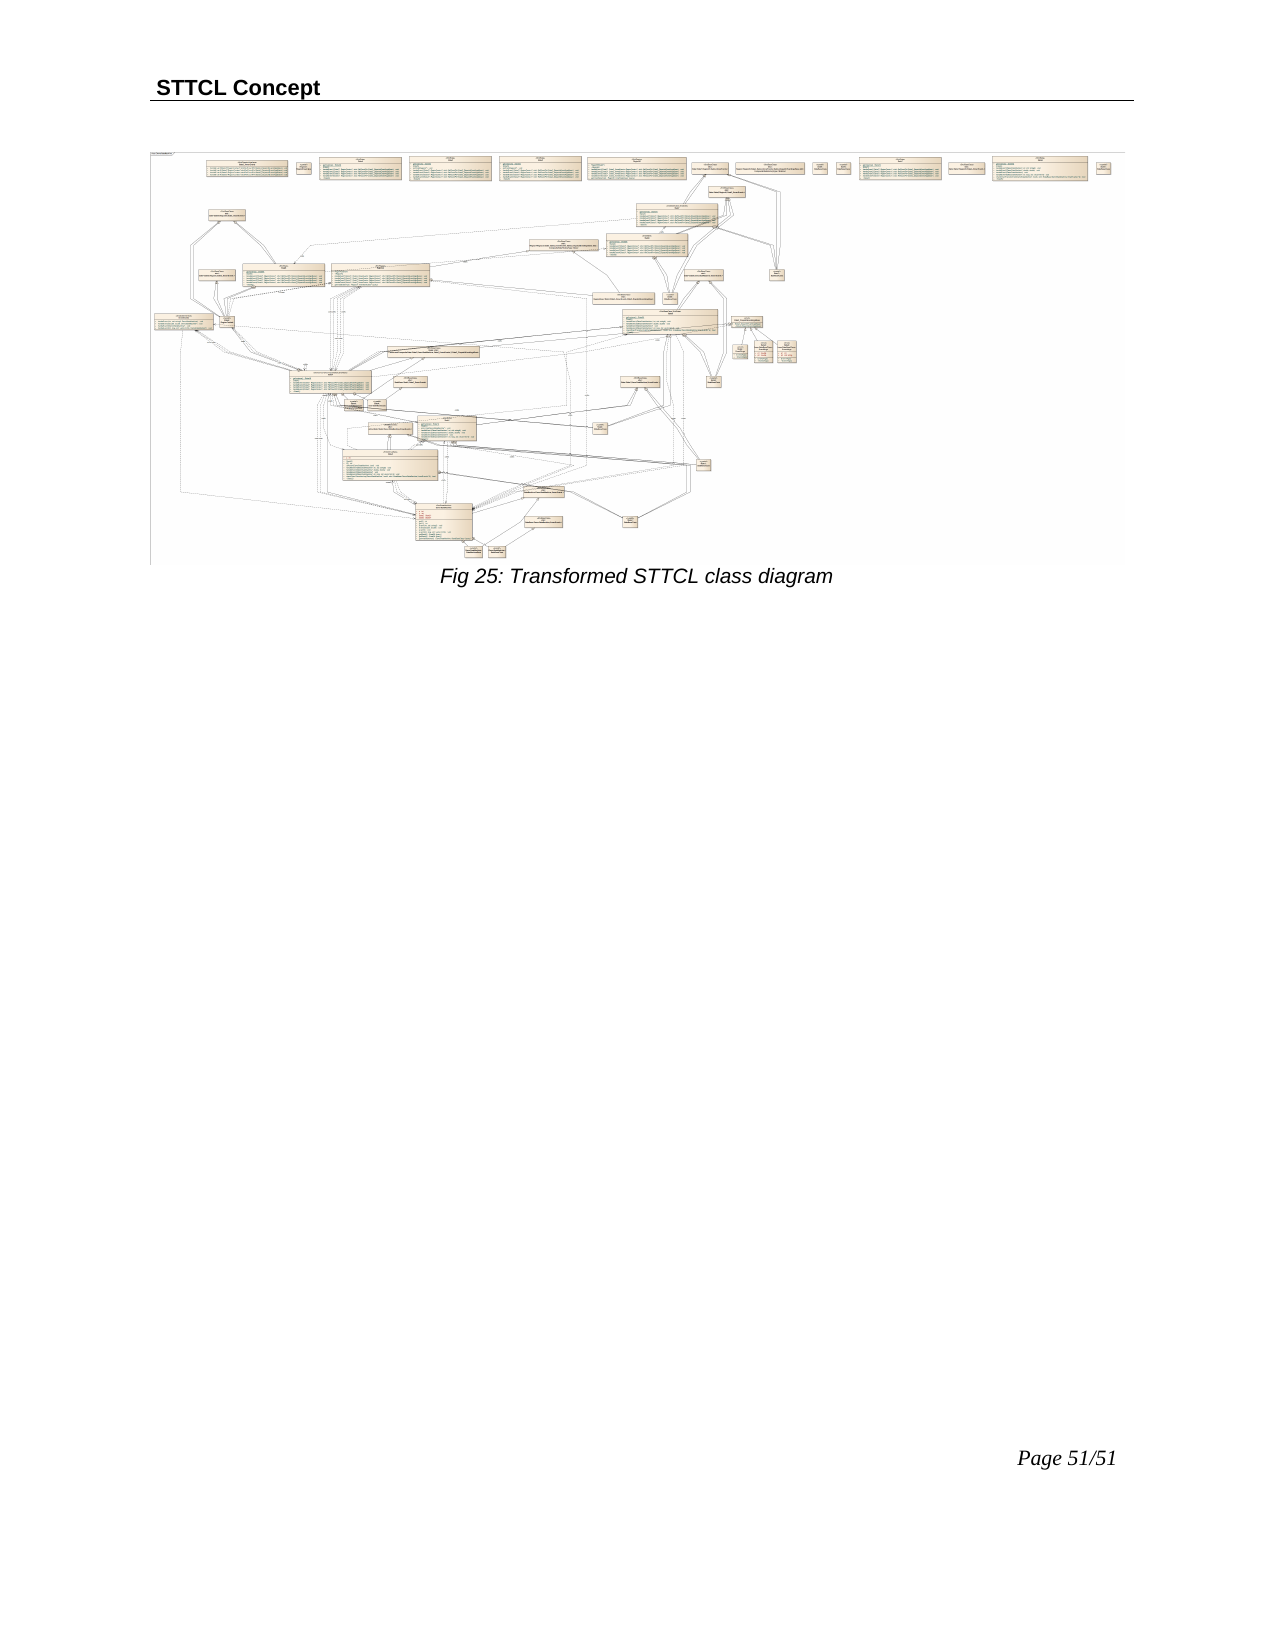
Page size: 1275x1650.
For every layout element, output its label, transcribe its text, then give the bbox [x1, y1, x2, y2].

text Fig 25: Transformed STTCL class diagram [150, 565, 1125, 588]
picture [150, 150, 1125, 565]
